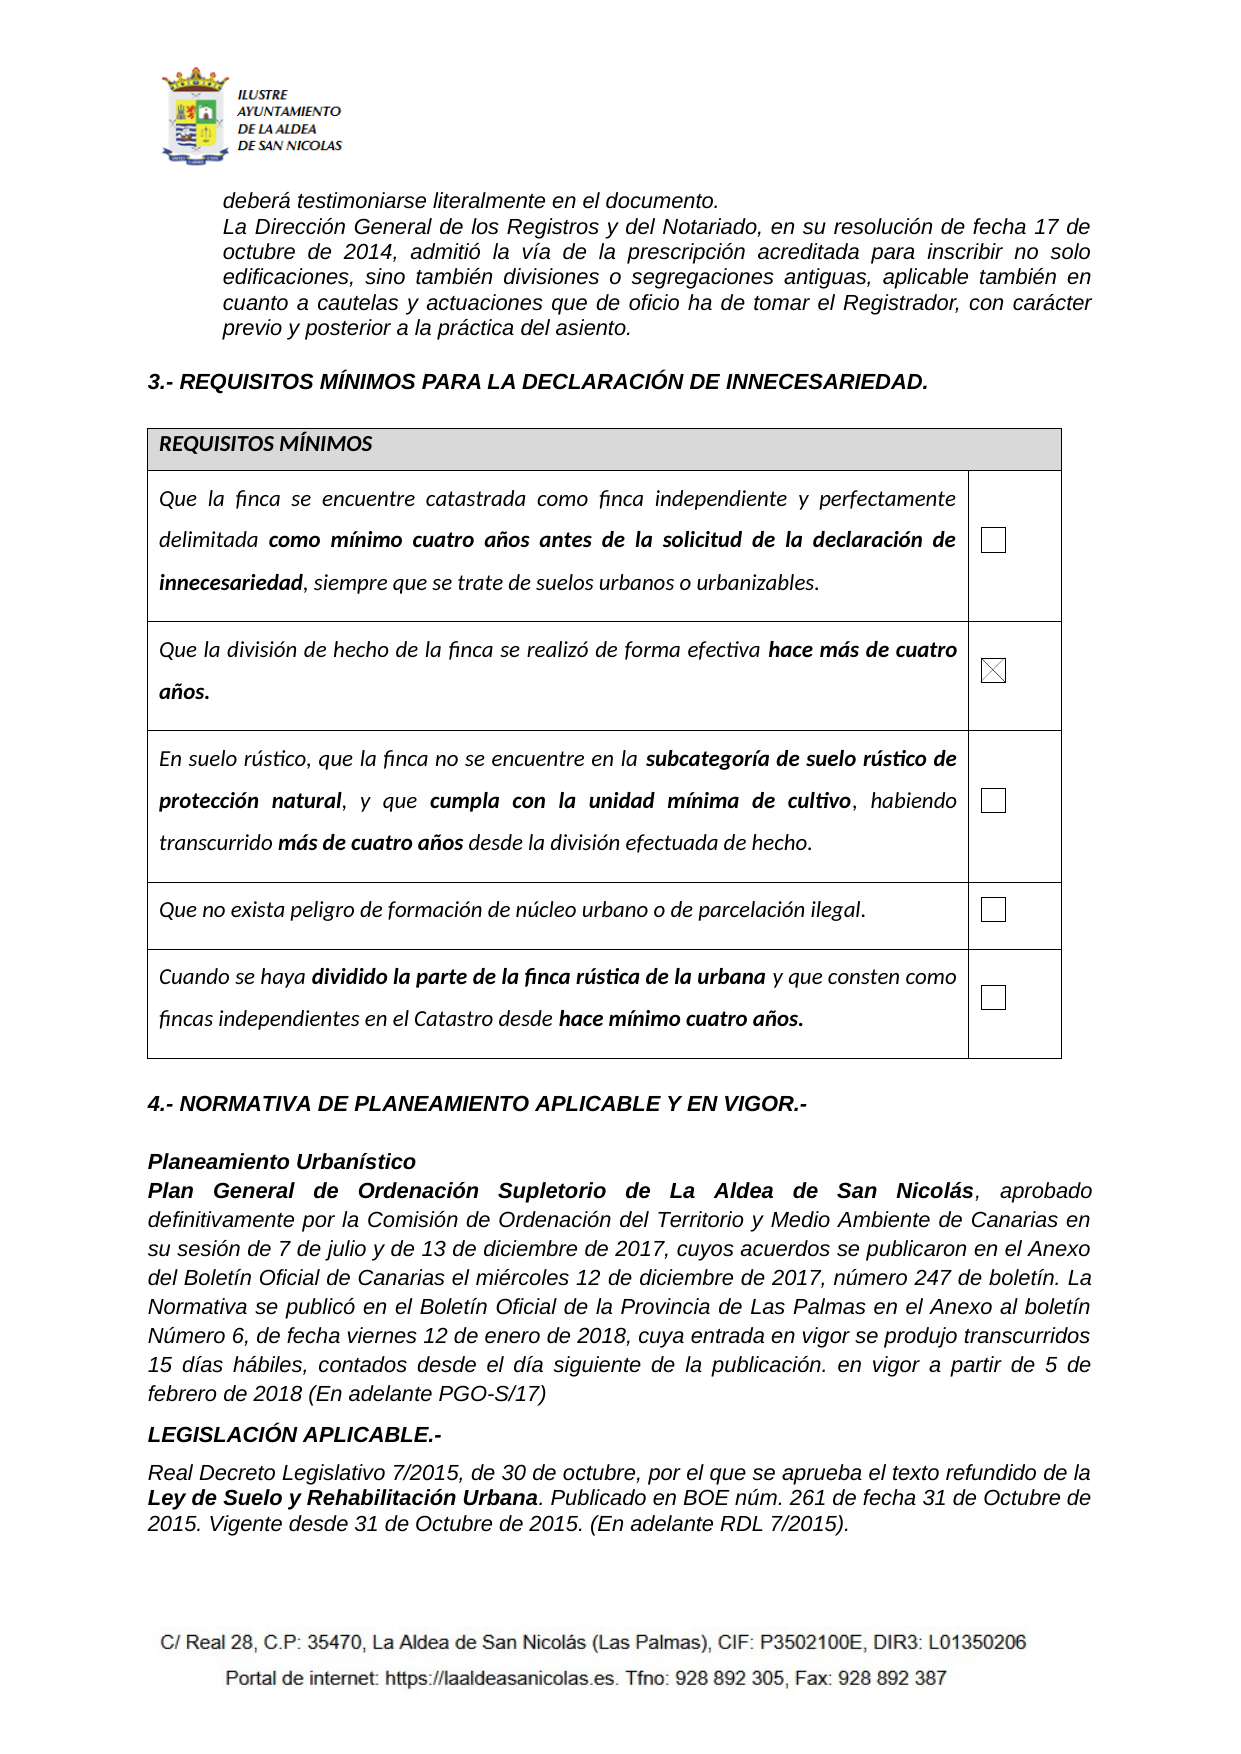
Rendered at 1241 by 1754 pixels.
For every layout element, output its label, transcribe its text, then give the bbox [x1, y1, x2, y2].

table_cell Que no exista peligro de formación de núcleo urbano o de parcelación ilegal. [148, 883, 968, 949]
table_cell [969, 622, 1061, 730]
table_cell Cuando se haya dividido la parte de la finca rústica de la urbana y que consten como fincas independientes en el Catastro desde hace mínimo cuatro años. [148, 950, 968, 1058]
picture [148, 59, 358, 173]
picture [148, 1626, 1034, 1694]
text Real Decreto Legislativo 7/2015, de 30 de octubre, por el que se aprueba el texto refundido de la Ley de Suelo y Rehabilitación Urbana. Publicado en BOE núm. 261 de fecha 31 de Octubre de 2015. Vigente desde 31 de Octubre de 2015. (En adelante RDL 7/2015). [148, 1460, 1093, 1536]
text La Dirección General de los Registros y del Notariado, en su resolución de fecha 17 de octubre de 2014, admitió la vía de la prescripción acreditada para inscribir no solo edificaciones, sino también divisiones o segregaciones antiguas, aplicable también en cuanto a cautelas y actuaciones que de oficio ha de tomar el Registrador, con carácter previo y posterior a la práctica del asiento. [223, 214, 1093, 340]
text deberá testimoniarse literalmente en el documento. [223, 188, 1093, 214]
table_cell [969, 883, 1061, 949]
table_cell [969, 950, 1061, 1058]
text Planeamiento Urbanístico [148, 1149, 1093, 1174]
text 4.- NORMATIVA DE PLANEAMIENTO APLICABLE Y EN VIGOR.- [148, 1091, 1093, 1116]
table_cell Que la división de hecho de la finca se realizó de forma efectiva hace más de cuatro años. [148, 622, 968, 730]
text 3.- REQUISITOS MÍNIMOS PARA LA DECLARACIÓN DE INNECESARIEDAD. [148, 369, 1093, 394]
table_cell [969, 731, 1061, 882]
table_cell [969, 471, 1061, 621]
table_cell En suelo rústico, que la finca no se encuentre en la subcategoría de suelo rústico de protección natural, y que cumpla con la unidad mínima de cultivo, habiendo transcurrido más de cuatro años desde la división efectuada de hecho. [148, 731, 968, 882]
text Plan General de Ordenación Supletorio de La Aldea de San Nicolás, aprobado definitivamente por la Comisión de Ordenación del Territorio y Medio Ambiente de Canarias en su sesión de 7 de julio y de 13 de diciembre de 2017, cuyos acuerdos se publicaron en el Anexo del Boletín Oficial de Canarias el miércoles 12 de diciembre de 2017, número 247 de boletín. La Normativa se publicó en el Boletín Oficial de la Provincia de Las Palmas en el Anexo al boletín Número 6, de fecha viernes 12 de enero de 2018, cuya entrada en vigor se produjo transcurridos 15 días hábiles, contados desde el día siguiente de la publicación. en vigor a partir de 5 de febrero de 2018 (En adelante PGO-S/17) [148, 1178, 1093, 1406]
table_cell Que la finca se encuentre catastrada como finca independiente y perfectamente delimitada como mínimo cuatro años antes de la solicitud de la declaración de innecesariedad, siempre que se trate de suelos urbanos o urbanizables. [148, 471, 968, 621]
text LEGISLACIÓN APLICABLE.- [148, 1422, 1093, 1447]
table_header REQUISITOS MÍNIMOS [148, 429, 1061, 470]
